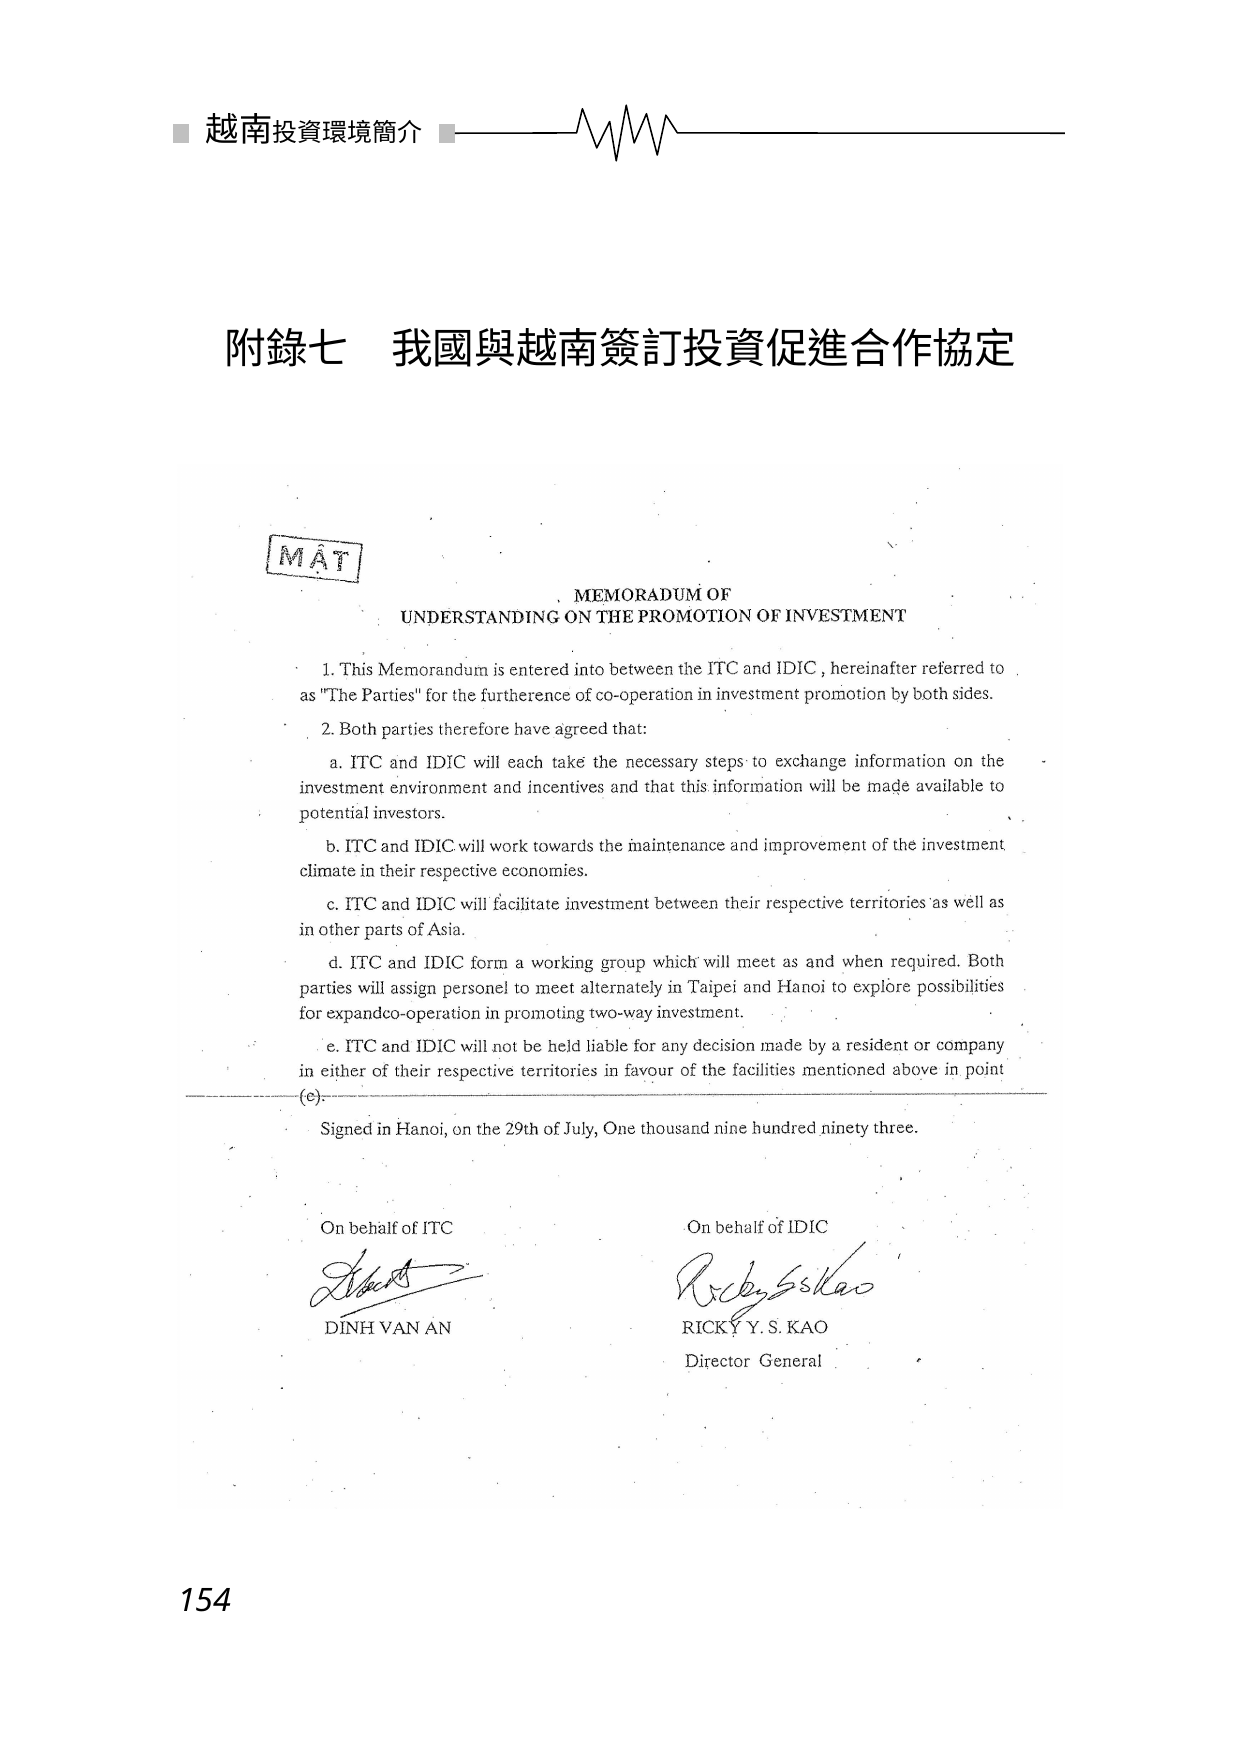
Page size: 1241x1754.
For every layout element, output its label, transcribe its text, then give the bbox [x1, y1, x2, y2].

text 附錄七 我國與越南簽訂投資促進合作協定 [177, 304, 1063, 366]
picture [177, 464, 1063, 1509]
